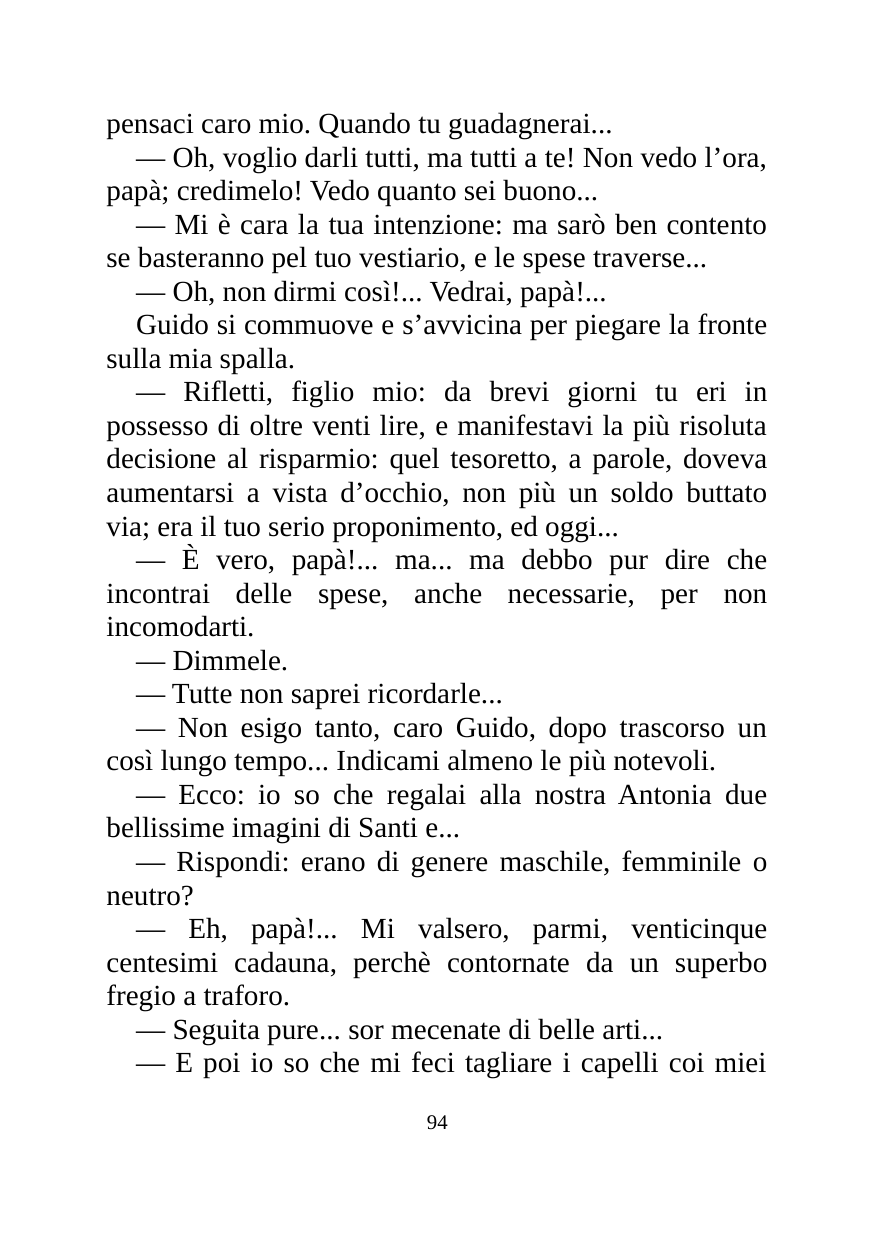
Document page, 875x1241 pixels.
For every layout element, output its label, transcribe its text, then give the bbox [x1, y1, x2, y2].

text — Ecco: io so che regalai alla nostra Antonia due bellissime imagini di Santi e... [106, 777, 768, 844]
text — Rispondi: erano di genere maschile, femminile o neutro? [106, 844, 768, 911]
text — Non esigo tanto, caro Guido, dopo trascorso un così lungo tempo... Indicami almeno le più notevoli. [106, 710, 768, 777]
text — Oh, non dirmi così!... Vedrai, papà!... [106, 274, 768, 307]
text — Dimmele. [106, 643, 768, 676]
text — È vero, papà!... ma... ma debbo pur dire che incontrai delle spese, anche necessarie, per non incomodarti. [106, 542, 768, 643]
text — Seguita pure... sor mecenate di belle arti... [106, 1012, 768, 1045]
text — Rifletti, figlio mio: da brevi giorni tu eri in possesso di oltre venti lire, e manifestavi la più risoluta decisione al risparmio: quel tesoretto, a parole, doveva aumentarsi a vista d’occhio, non più un soldo buttato via; era il tuo serio proponimento, ed oggi... [106, 374, 768, 542]
text Guido si commuove e s’avvicina per piegare la fronte sulla mia spalla. [106, 307, 768, 374]
text — Eh, papà!... Mi valsero, parmi, venticinque centesimi cadauna, perchè contornate da un superbo fregio a traforo. [106, 911, 768, 1012]
text — Oh, voglio darli tutti, ma tutti a te! Non vedo l’ora, papà; credimelo! Vedo quanto sei buono... [106, 140, 768, 207]
text — Mi è cara la tua intenzione: ma sarò ben contento se basteranno pel tuo vestiario, e le spese traverse... [106, 207, 768, 274]
text pensaci caro mio. Quando tu guadagnerai... [106, 106, 768, 140]
text — Tutte non saprei ricordarle... [106, 676, 768, 710]
text — E poi io so che mi feci tagliare i capelli coi miei [106, 1045, 768, 1079]
